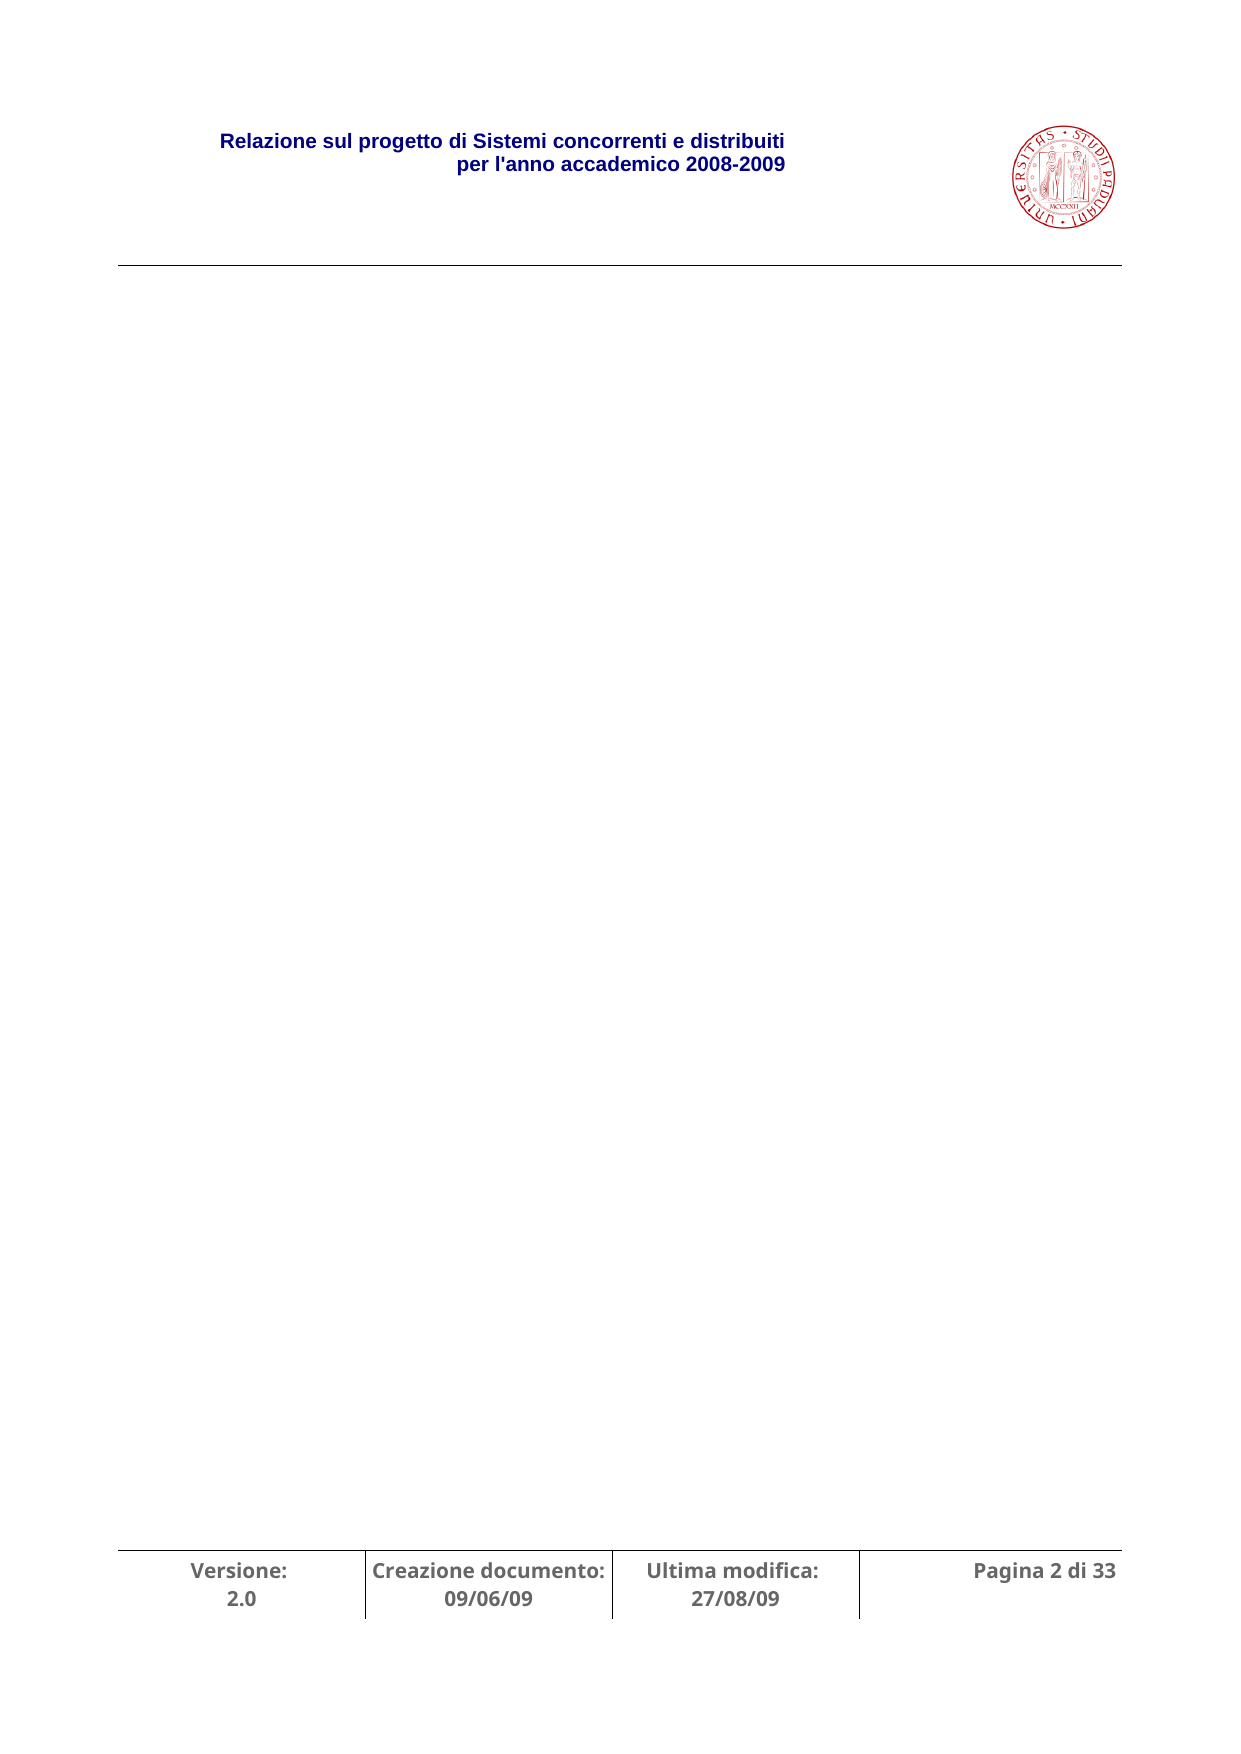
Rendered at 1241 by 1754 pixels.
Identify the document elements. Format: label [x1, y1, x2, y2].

picture [1010, 123, 1117, 231]
